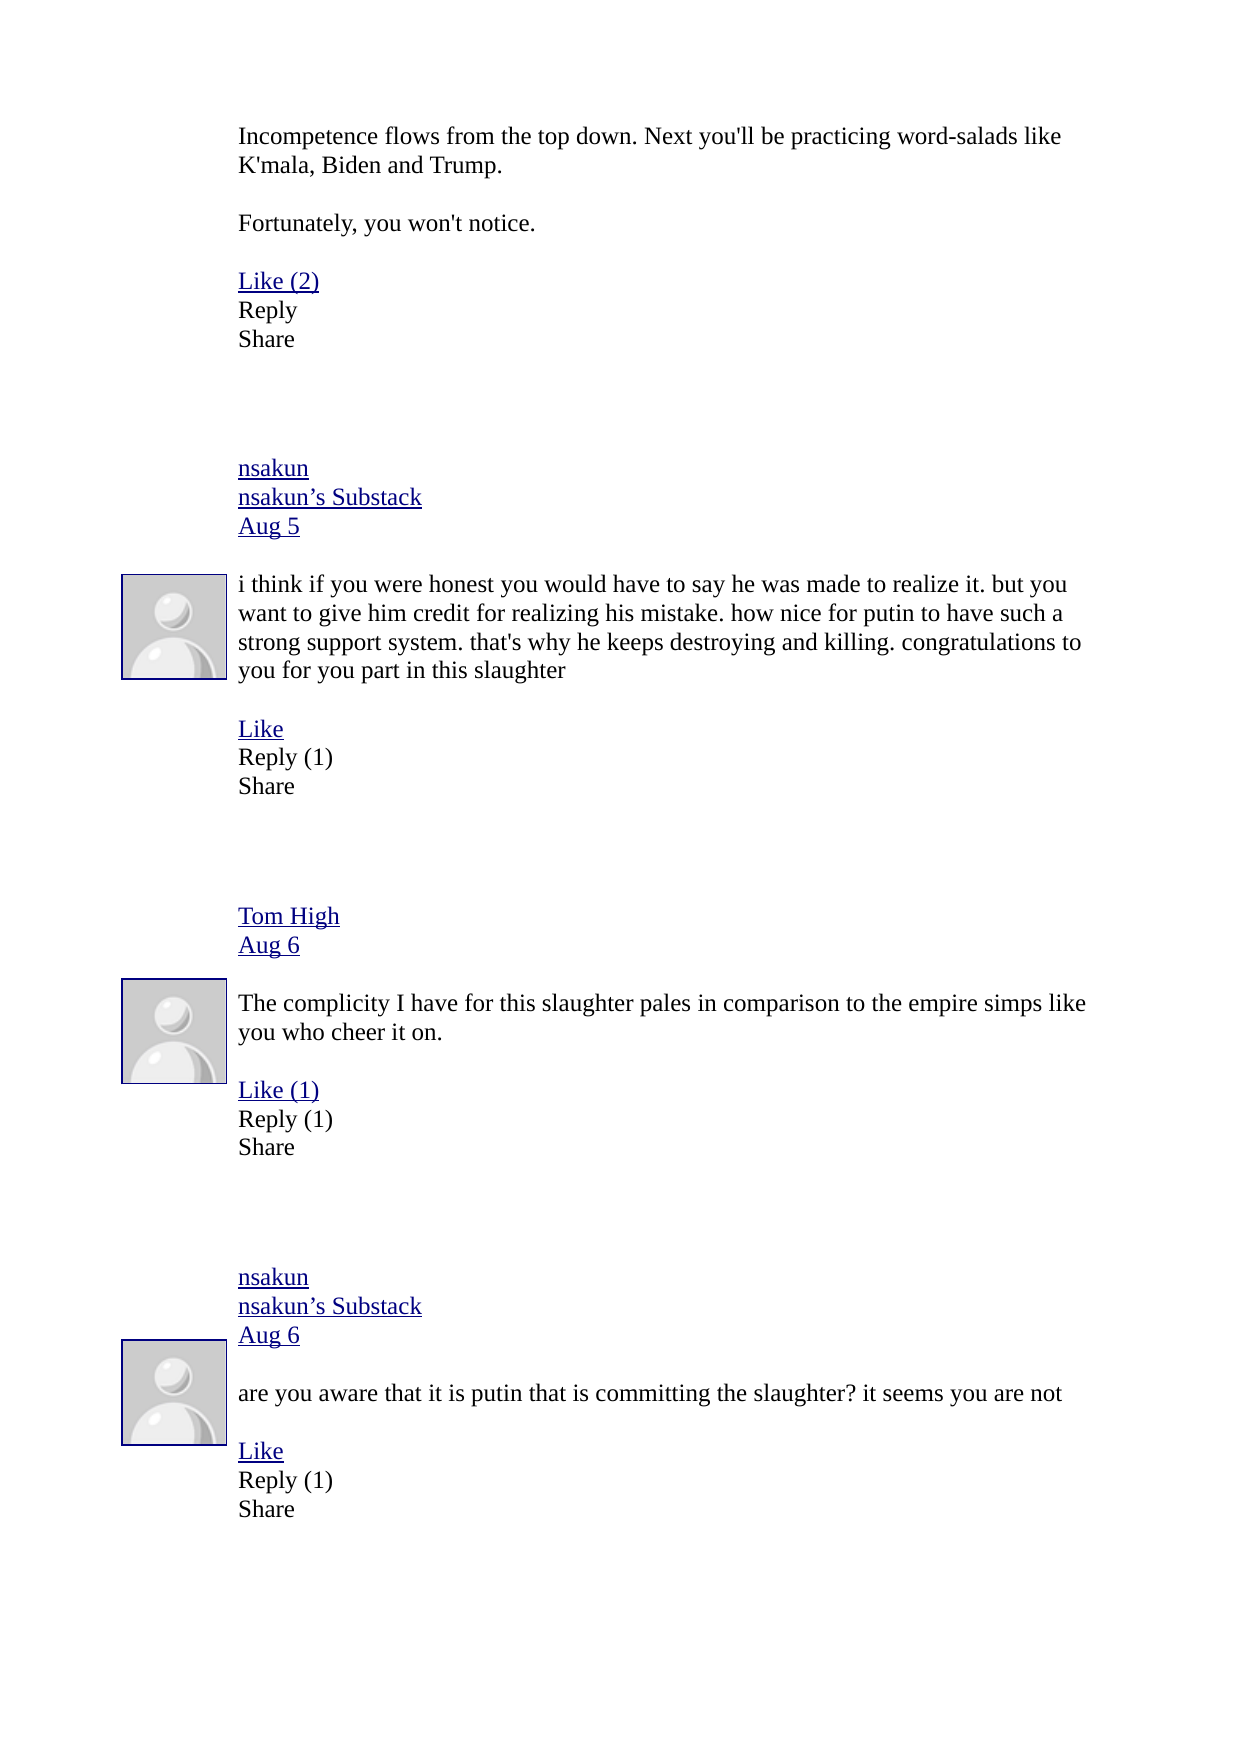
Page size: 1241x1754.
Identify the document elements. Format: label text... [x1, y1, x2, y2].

table_header nsakun nsakun’s Substack Aug 6 are you aware that it is putin that is committing the slaughter? it seems you are not Like Reply (1) Share [235, 1259, 1069, 1525]
picture [123, 1341, 226, 1444]
table_header [118, 118, 235, 355]
table_header [118, 451, 235, 803]
picture [123, 980, 226, 1083]
table_header [118, 1259, 235, 1525]
table_header Incompetence flows from the top down. Next you'll be practicing word-salads like K'mala, Biden and Trump. Fortunately, you won't notice. Like (2) Reply Share [235, 118, 1122, 355]
table_header Tom High Aug 6 The complicity I have for this slaughter pales in comparison to the empire simps like you who cheer it on. Like (1) Reply (1) Share [235, 898, 1122, 1164]
picture [123, 575, 226, 678]
table_header nsakun nsakun’s Substack Aug 5 i think if you were honest you would have to say he was made to realize it. but you want to give him credit for realizing his mistake. how nice for putin to have such a strong support system. that's why he keeps destroying and killing. congratulations to you for you part in this slaughter Like Reply (1) Share [235, 451, 1122, 803]
table_header [118, 898, 235, 1164]
